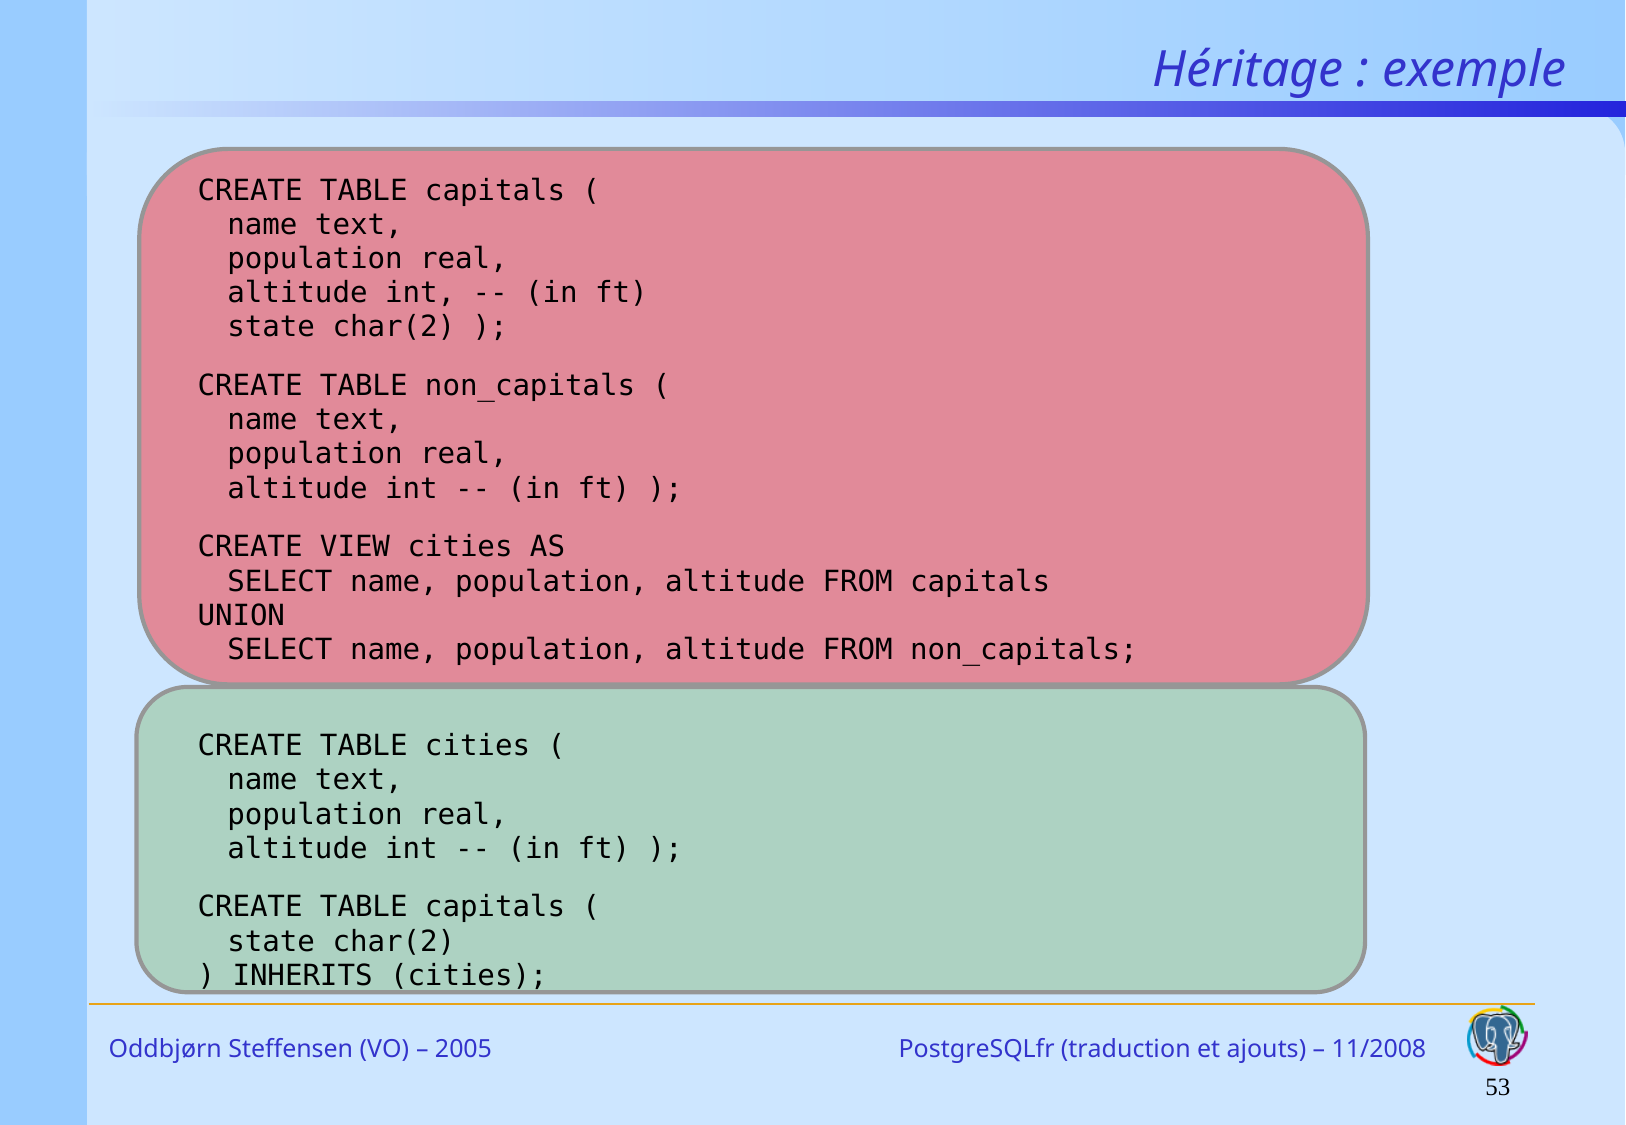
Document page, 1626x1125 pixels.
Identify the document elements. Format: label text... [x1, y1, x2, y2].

title Héritage : exemple [172, 0, 1567, 134]
text_box [136, 686, 197, 993]
text_box [139, 148, 1339, 679]
picture [1467, 1005, 1528, 1066]
list CREATE TABLE capitals ( name text, population real, altitude int, -- (in ft) state char(2) ); CREATE TABLE non_capitals ( name text, population real, altitude int -- (in ft) ); CREATE VIEW cities AS SELECT name, population, altitude FROM capitals UNION SELECT name, population, altitude FROM non_capitals; CREATE TABLE cities ( name text, population real, altitude int -- (in ft) ); CREATE TABLE capitals ( state char(2) ) INHERITS (cities); [197, 172, 1452, 1035]
